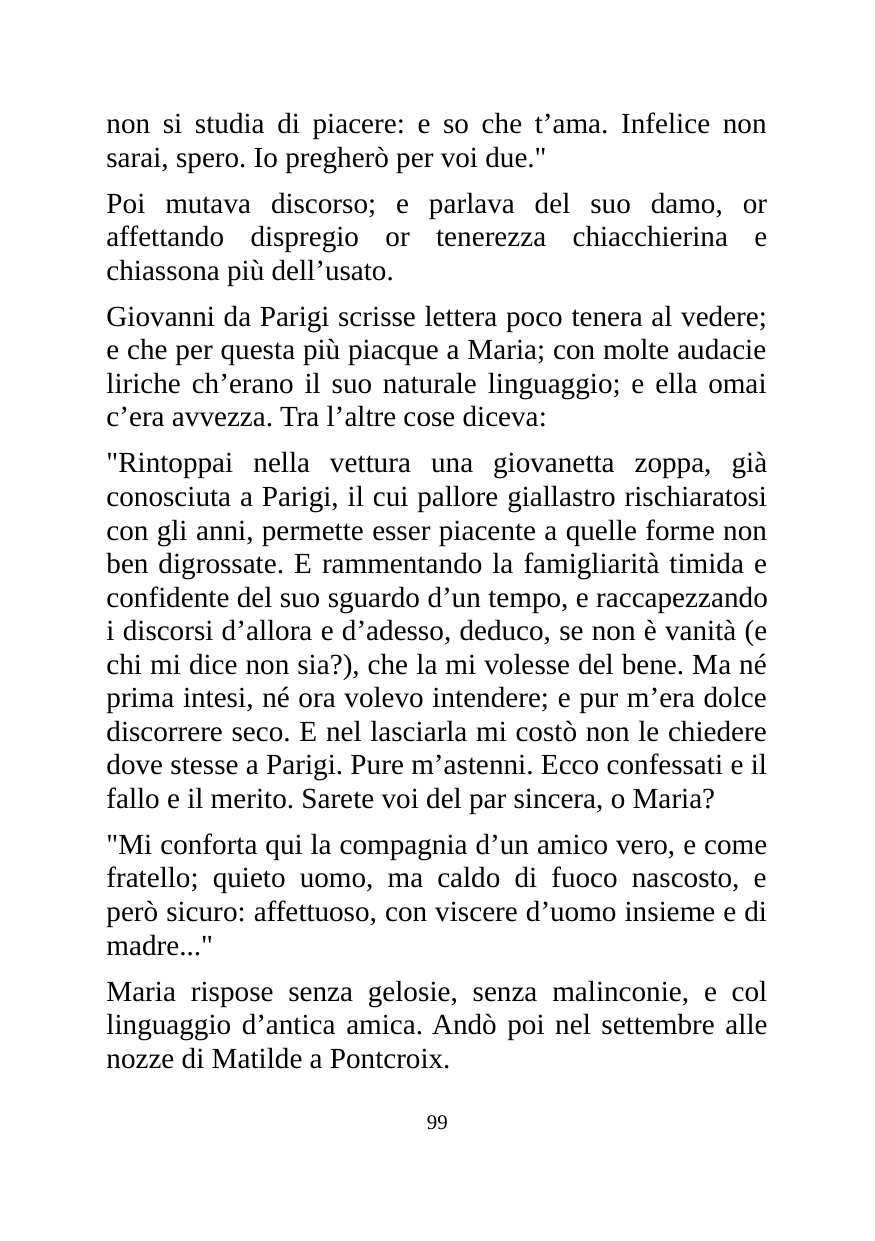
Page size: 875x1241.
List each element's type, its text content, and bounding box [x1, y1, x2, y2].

text non si studia di piacere: e so che t’ama. Infelice non sarai, spero. Io pregherò per voi due." [106, 106, 768, 173]
text Giovanni da Parigi scrisse lettera poco tenera al vedere; e che per questa più piacque a Maria; con molte audacie liriche ch’erano il suo naturale linguaggio; e ella omai c’era avvezza. Tra l’altre cose diceva: [106, 299, 768, 433]
text "Mi conforta qui la compagnia d’un amico vero, e come fratello; quieto uomo, ma caldo di fuoco nascosto, e però sicuro: affettuoso, con viscere d’uomo insieme e di madre..." [106, 827, 768, 961]
text "Rintoppai nella vettura una giovanetta zoppa, già conosciuta a Parigi, il cui pallore giallastro rischiaratosi con gli anni, permette esser piacente a quelle forme non ben digrossate. E rammentando la famigliarità timida e confidente del suo sguardo d’un tempo, e raccapezzando i discorsi d’allora e d’adesso, deduco, se non è vanità (e chi mi dice non sia?), che la mi volesse del bene. Ma né prima intesi, né ora volevo intendere; e pur m’era dolce discorrere seco. E nel lasciarla mi costò non le chiedere dove stesse a Parigi. Pure m’astenni. Ecco confessati e il fallo e il merito. Sarete voi del par sincera, o Maria? [106, 446, 768, 814]
text Poi mutava discorso; e parlava del suo damo, or affettando dispregio or tenerezza chiacchierina e chiassona più dell’usato. [106, 186, 768, 286]
text Maria rispose senza gelosie, senza malinconie, e col linguaggio d’antica amica. Andò poi nel settembre alle nozze di Matilde a Pontcroix. [106, 974, 768, 1074]
